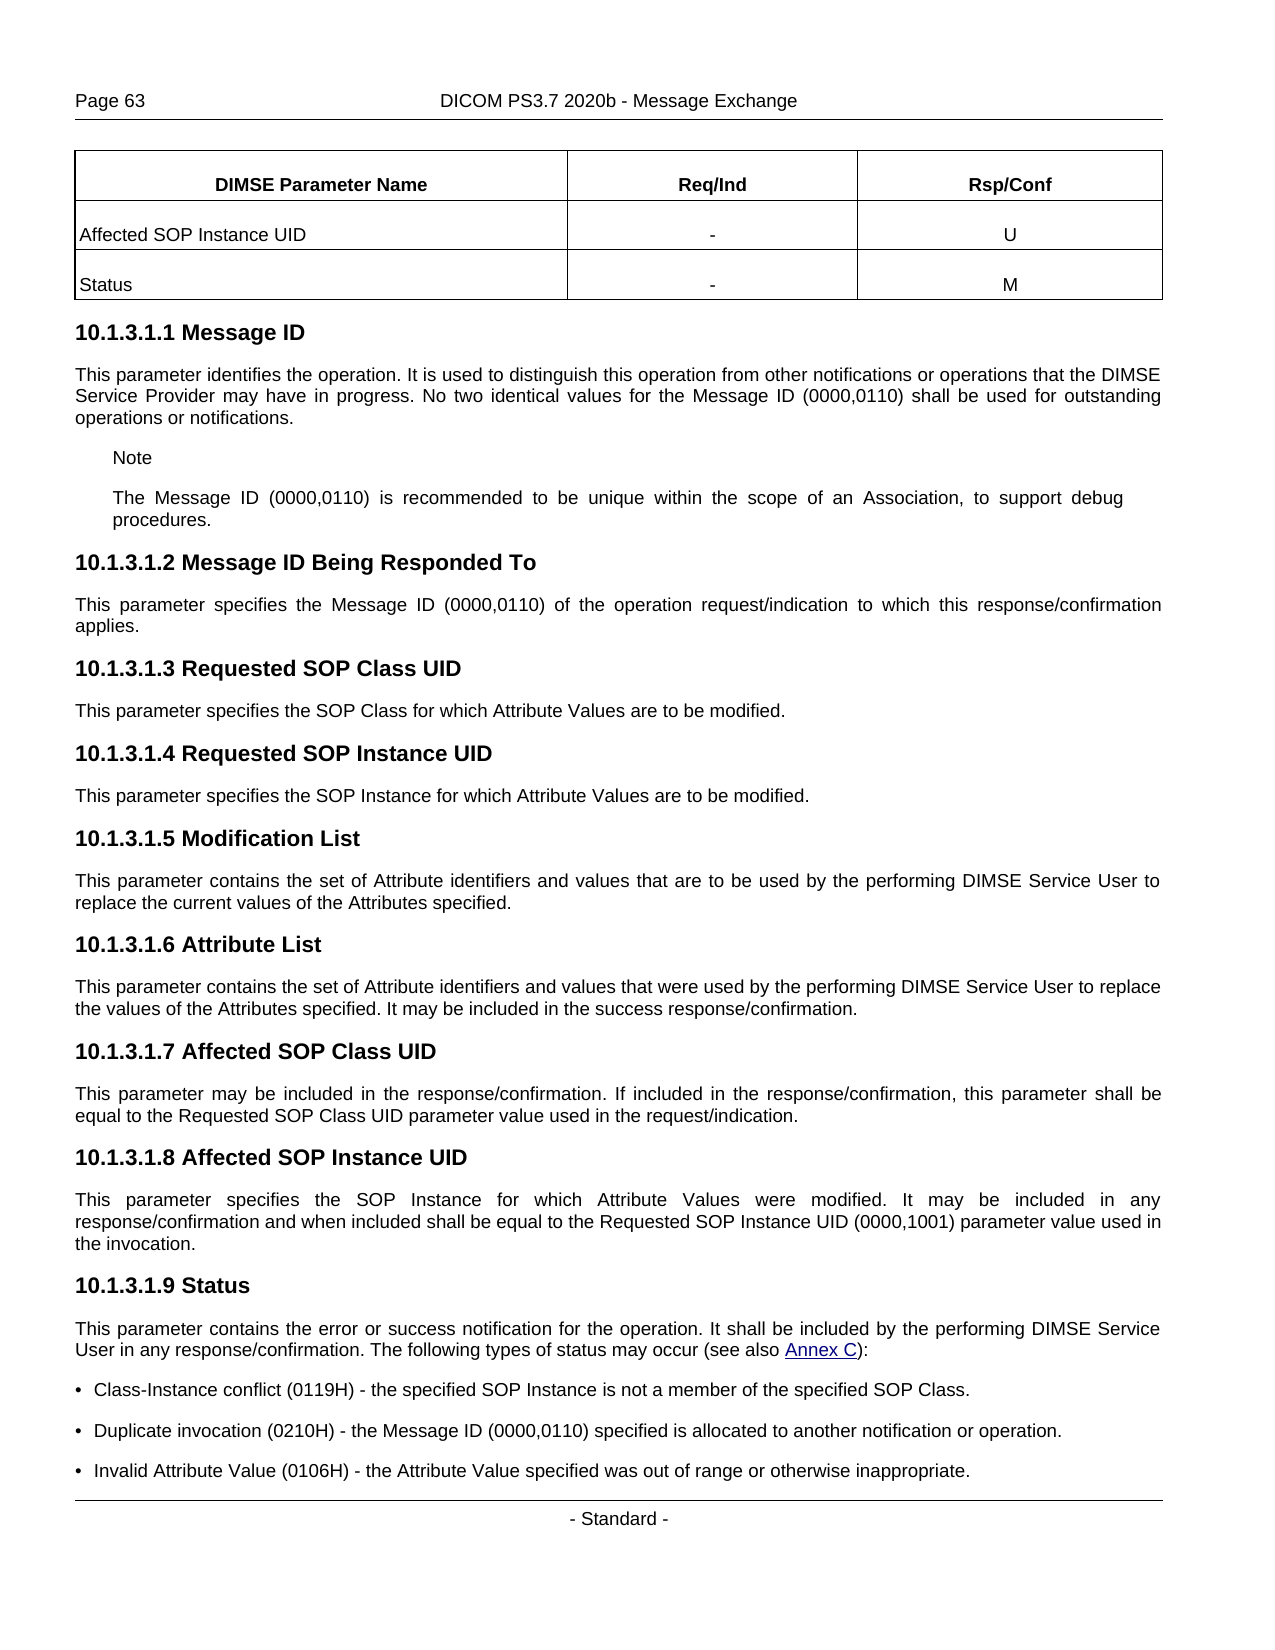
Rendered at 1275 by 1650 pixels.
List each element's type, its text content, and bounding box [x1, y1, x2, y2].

table_header DIMSE Parameter Name [76, 151, 567, 200]
text 10.1.3.1.5 Modification List [75, 825, 1162, 851]
table_cell M [858, 250, 1162, 299]
table_cell - [568, 201, 857, 249]
text This parameter specifies the SOP Instance for which Attribute Values were modified. It may be included in any response/confirmation and when included shall be equal to the Requested SOP Instance UID (0000,1001) parameter value used in the invocation. [75, 1189, 1162, 1254]
text This parameter specifies the SOP Class for which Attribute Values are to be modified. [75, 700, 1162, 722]
table_cell Affected SOP Instance UID [76, 201, 567, 249]
text This parameter may be included in the response/confirmation. If included in the response/confirmation, this parameter shall be equal to the Requested SOP Class UID parameter value used in the request/indication. [75, 1083, 1162, 1126]
text This parameter identifies the operation. It is used to distinguish this operation from other notifications or operations that the DIMSE Service Provider may have in progress. No two identical values for the Message ID (0000,0110) shall be used for outstanding operations or notifications. [75, 363, 1162, 428]
table_header Rsp/Conf [858, 151, 1162, 200]
text Note [112, 447, 1125, 468]
text • Duplicate invocation (0210H) - the Message ID (0000,0110) specified is allocated to another notification or operation. [75, 1419, 1162, 1441]
text This parameter specifies the Message ID (0000,0110) of the operation request/indication to which this response/confirmation applies. [75, 594, 1162, 637]
text • Invalid Attribute Value (0106H) - the Attribute Value specified was out of range or otherwise inappropriate. [75, 1460, 1162, 1481]
text The Message ID (0000,0110) is recommended to be unique within the scope of an Association, to support debug procedures. [112, 487, 1125, 530]
text This parameter specifies the SOP Instance for which Attribute Values are to be modified. [75, 785, 1162, 807]
table_cell Status [76, 250, 567, 299]
table_header Req/Ind [568, 151, 857, 200]
text 10.1.3.1.3 Requested SOP Class UID [75, 656, 1162, 681]
text This parameter contains the set of Attribute identifiers and values that were used by the performing DIMSE Service User to replace the values of the Attributes specified. It may be included in the success response/confirmation. [75, 976, 1162, 1019]
table_cell - [568, 250, 857, 299]
table_cell U [858, 201, 1162, 249]
text 10.1.3.1.2 Message ID Being Responded To [75, 549, 1162, 575]
text 10.1.3.1.7 Affected SOP Class UID [75, 1038, 1162, 1064]
text This parameter contains the set of Attribute identifiers and values that are to be used by the performing DIMSE Service User to replace the current values of the Attributes specified. [75, 870, 1162, 913]
text 10.1.3.1.9 Status [75, 1273, 1162, 1298]
text 10.1.3.1.1 Message ID [75, 319, 1162, 345]
text 10.1.3.1.6 Attribute List [75, 932, 1162, 958]
text 10.1.3.1.8 Affected SOP Instance UID [75, 1145, 1162, 1171]
text • Class-Instance conflict (0119H) - the specified SOP Instance is not a member of the specified SOP Class. [75, 1379, 1162, 1401]
text 10.1.3.1.4 Requested SOP Instance UID [75, 740, 1162, 766]
text This parameter contains the error or success notification for the operation. It shall be included by the performing DIMSE Service User in any response/confirmation. The following types of status may occur (see also Annex C): [75, 1317, 1162, 1360]
